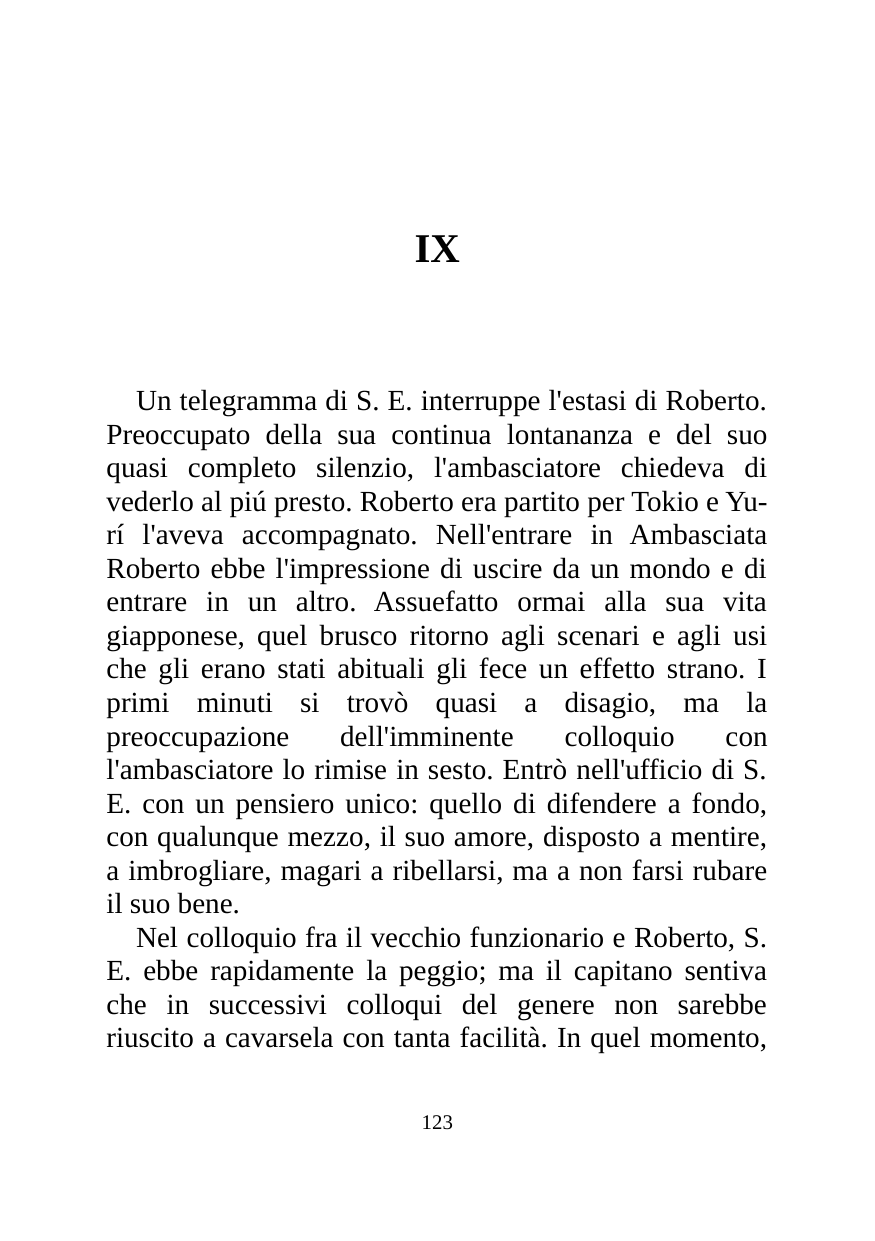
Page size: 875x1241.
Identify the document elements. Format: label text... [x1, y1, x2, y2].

text Un telegramma di S. E. interruppe l'estasi di Roberto. Preoccupato della sua continua lontananza e del suo quasi completo silenzio, l'ambasciatore chiedeva di vederlo al piú presto. Roberto era partito per Tokio e Yu-rí l'aveva accompagnato. Nell'entrare in Ambasciata Roberto ebbe l'impressione di uscire da un mondo e di entrare in un altro. Assuefatto ormai alla sua vita giapponese, quel brusco ritorno agli scenari e agli usi che gli erano stati abituali gli fece un effetto strano. I primi minuti si trovò quasi a disagio, ma la preoccupazione dell'imminente colloquio con l'ambasciatore lo rimise in sesto. Entrò nell'ufficio di S. E. con un pensiero unico: quello di difendere a fondo, con qualunque mezzo, il suo amore, disposto a mentire, a imbrogliare, magari a ribellarsi, ma a non farsi rubare il suo bene. [106, 383, 768, 920]
text Nel colloquio fra il vecchio funzionario e Roberto, S. E. ebbe rapidamente la peggio; ma il capitano sentiva che in successivi colloqui del genere non sarebbe riuscito a cavarsela con tanta facilità. In quel momento, [106, 920, 768, 1054]
subtitle IX [106, 224, 768, 271]
